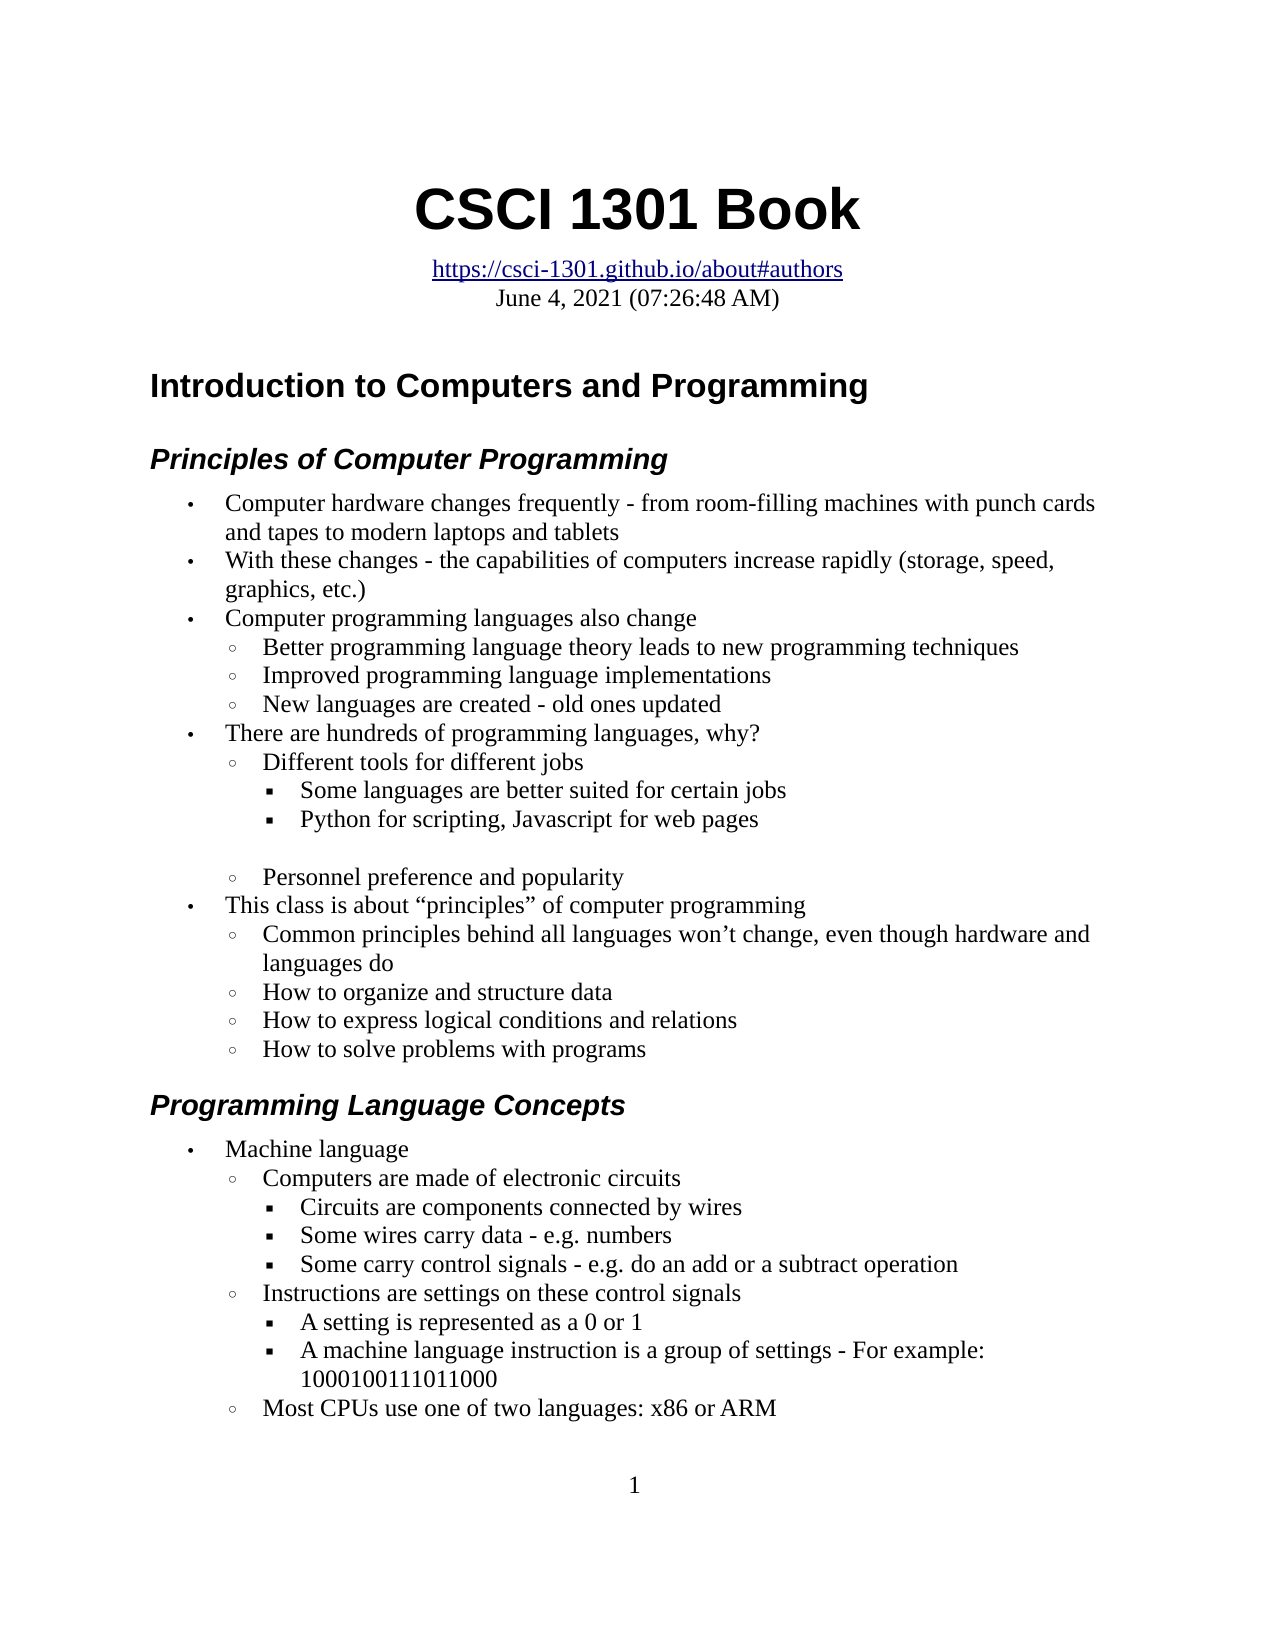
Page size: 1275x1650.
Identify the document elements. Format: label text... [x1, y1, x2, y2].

list Some wires carry data - e.g. numbers [262, 1220, 1125, 1249]
list How to solve problems with programs [225, 1034, 1125, 1063]
list Improved programming language implementations [225, 661, 1125, 689]
list Circuits are components connected by wires [262, 1192, 1125, 1220]
list Machine language [187, 1134, 1125, 1163]
list Some carry control signals - e.g. do an add or a subtract operation [262, 1249, 1125, 1278]
subtitle Programming Language Concepts [150, 1088, 1125, 1122]
list Personnel preference and popularity [225, 862, 1125, 891]
list Python for scripting, Javascript for web pages [262, 804, 1125, 862]
list Better programming language theory leads to new programming techniques [225, 632, 1125, 661]
list Most CPUs use one of two languages: x86 or ARM [225, 1393, 1125, 1422]
list Common principles behind all languages won’t change, even though hardware and languages do [225, 919, 1125, 977]
list This class is about “principles” of computer programming [187, 891, 1125, 919]
list There are hundreds of programming languages, why? [187, 718, 1125, 747]
list Some languages are better suited for certain jobs [262, 776, 1125, 804]
list Instructions are settings on these control signals [225, 1278, 1125, 1307]
subtitle Principles of Computer Programming [150, 442, 1125, 476]
text https://csci-1301.github.io/about#authors [150, 254, 1125, 283]
list Computer hardware changes frequently - from room-filling machines with punch cards and tapes to modern laptops and tablets [187, 488, 1125, 546]
list With these changes - the capabilities of computers increase rapidly (storage, speed, graphics, etc.) [187, 546, 1125, 603]
list Computer programming languages also change [187, 603, 1125, 632]
list A setting is represented as a 0 or 1 [262, 1307, 1125, 1335]
subtitle Introduction to Computers and Programming [150, 366, 1125, 404]
list New languages are created - old ones updated [225, 689, 1125, 718]
list How to express logical conditions and relations [225, 1006, 1125, 1034]
title CSCI 1301 Book [150, 175, 1125, 242]
list How to organize and structure data [225, 977, 1125, 1006]
text June 4, 2021 (07:26:48 AM) [150, 283, 1125, 312]
list Different tools for different jobs [225, 747, 1125, 776]
list Computers are made of electronic circuits [225, 1163, 1125, 1192]
list A machine language instruction is a group of settings - For example: 1000100111011000 [262, 1335, 1125, 1393]
